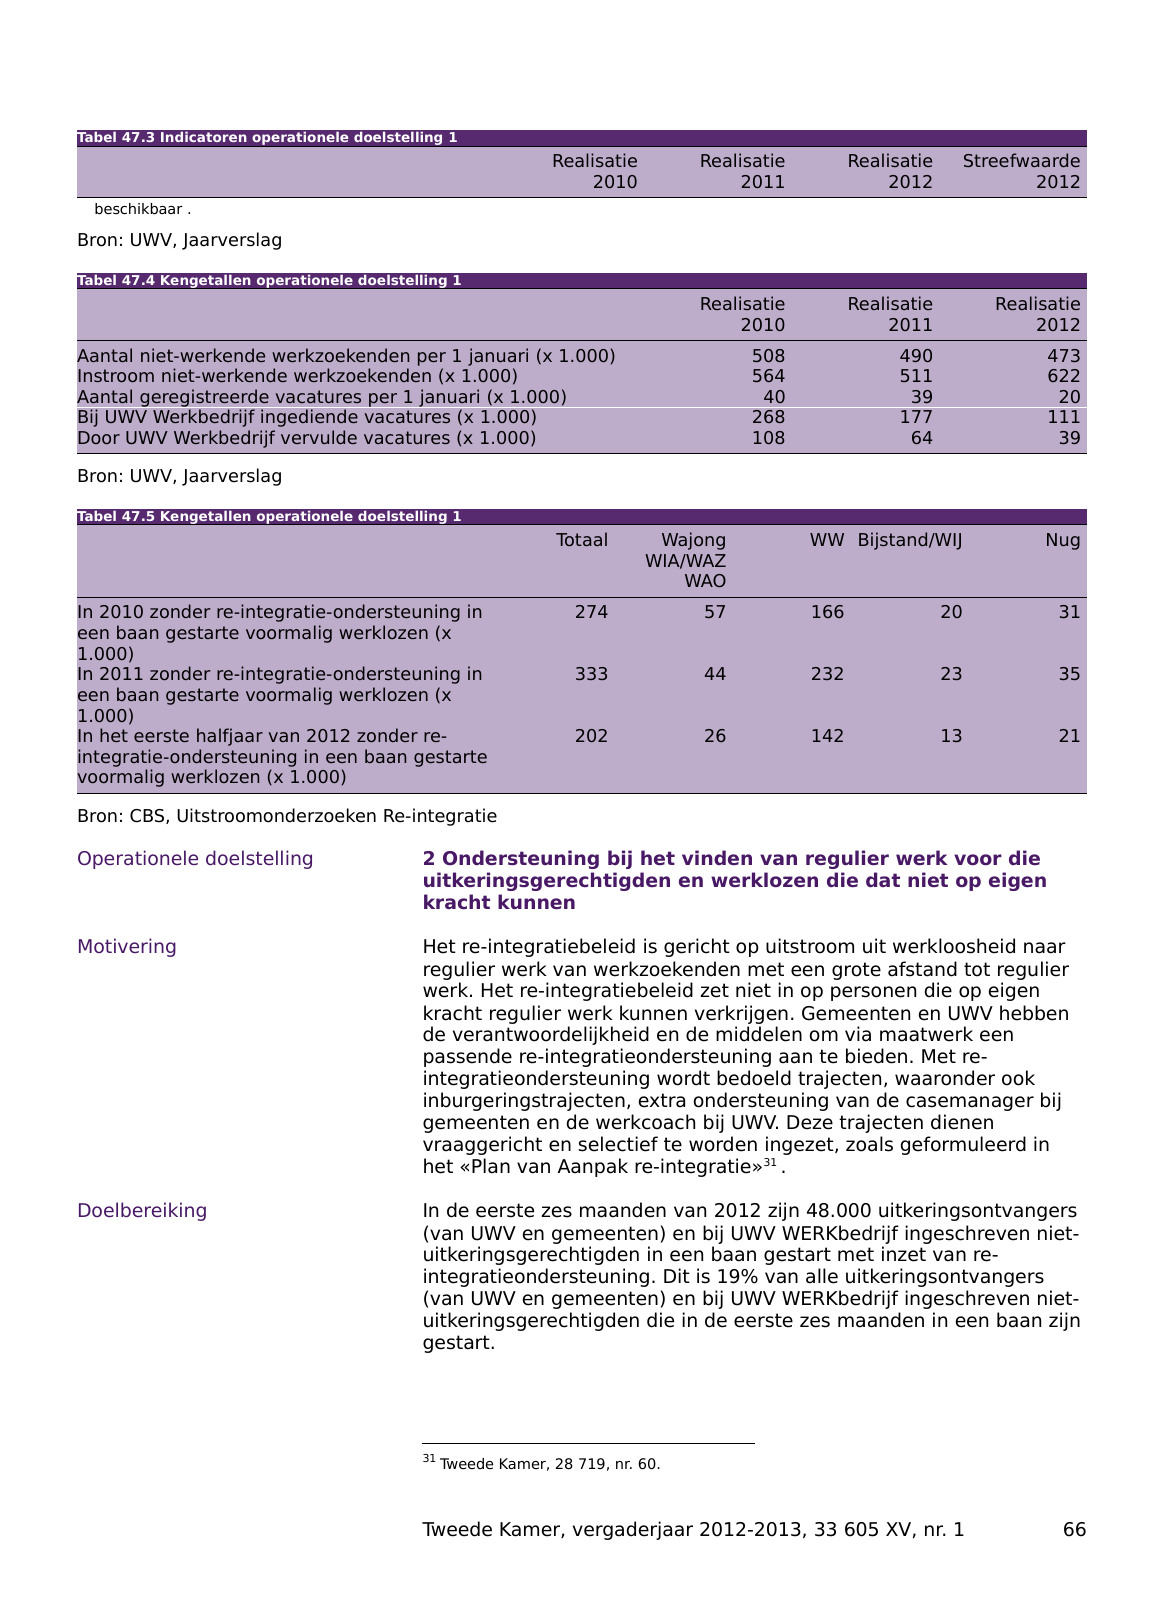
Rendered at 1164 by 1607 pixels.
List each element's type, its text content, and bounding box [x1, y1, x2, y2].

table_cell [77, 147, 496, 197]
table_cell Realisatie 2012 [791, 147, 939, 197]
table_cell 20 [939, 387, 1087, 407]
table_cell Realisatie 2011 [791, 289, 939, 340]
table_cell 166 [732, 598, 850, 664]
table_header Tabel 47.3 Indicatoren operationele doelstelling 1 [77, 130, 1087, 146]
text Doelbereiking [77, 1200, 399, 1222]
table_cell 622 [939, 366, 1087, 387]
table_cell 232 [732, 664, 850, 726]
table_cell Bij UWV Werkbedrijf ingediende vacatures (x 1.000) [77, 408, 644, 428]
table_cell WW [732, 525, 850, 597]
subtitle 2 Ondersteuning bij het vinden van regulier werk voor die uitkeringsgerechtigden en werklozen die dat niet op eigen kracht kunnen [422, 848, 1087, 914]
table_cell 64 [791, 428, 939, 453]
table_cell beschikbaar . Bron: UWV, Jaarverslag [77, 198, 1087, 251]
table_cell 40 [644, 387, 791, 407]
table_cell Realisatie 2012 [939, 289, 1087, 340]
table_cell 39 [791, 387, 939, 407]
table_cell Bron: CBS, Uitstroomonderzoeken Re-integratie [77, 794, 1087, 826]
text Operationele doelstelling [77, 848, 399, 870]
table_cell 511 [791, 366, 939, 387]
table_header Tabel 47.5 Kengetallen operationele doelstelling 1 [77, 509, 1087, 524]
table_cell 35 [969, 664, 1087, 726]
table_cell 490 [791, 341, 939, 366]
table_cell Streefwaarde 2012 [939, 147, 1087, 197]
table_cell 21 [969, 726, 1087, 793]
table_cell 473 [939, 341, 1087, 366]
table_header Tabel 47.4 Kengetallen operationele doelstelling 1 [77, 273, 1087, 288]
text In de eerste zes maanden van 2012 zijn 48.000 uitkeringsontvangers (van UWV en gemeenten) en bij UWV WERKbedrijf ingeschreven niet-uitkeringsgerechtigden in een baan gestart met inzet van re-integratieondersteuning. Dit is 19% van alle uitkeringsontvangers (van UWV en gemeenten) en bij UWV WERKbedrijf ingeschreven niet-uitkeringsgerechtigden die in de eerste zes maanden in een baan zijn gestart. [422, 1200, 1087, 1354]
table_cell Nug [969, 525, 1087, 597]
table_cell 31 [969, 598, 1087, 664]
table_cell 142 [732, 726, 850, 793]
table_cell Realisatie 2010 [644, 289, 791, 340]
table_cell Realisatie 2010 [496, 147, 644, 197]
table_cell 274 [496, 598, 614, 664]
table_cell 508 [644, 341, 791, 366]
table_cell In 2011 zonder re-integratie-ondersteuning in een baan gestarte voormalig werklozen (x 1.000) [77, 664, 496, 726]
table_cell Bron: UWV, Jaarverslag [77, 454, 1087, 487]
table_cell Realisatie 2011 [644, 147, 791, 197]
table_cell 202 [496, 726, 614, 793]
text Het re-integratiebeleid is gericht op uitstroom uit werkloosheid naar regulier werk van werkzoekenden met een grote afstand tot regulier werk. Het re-integratiebeleid zet niet in op personen die op eigen kracht regulier werk kunnen verkrijgen. Gemeenten en UWV hebben de verantwoordelijkheid en de middelen om via maatwerk een passende re-integratieondersteuning aan te bieden. Met re-integratieondersteuning wordt bedoeld trajecten, waaronder ook inburgeringstrajecten, extra ondersteuning van de casemanager bij gemeenten en de werkcoach bij UWV. Deze trajecten dienen vraaggericht en selectief te worden ingezet, zoals geformuleerd in het «Plan van Aanpak re-integratie». [422, 936, 1087, 1178]
table_cell 44 [614, 664, 732, 726]
table_cell 111 [939, 408, 1087, 428]
table_cell In 2010 zonder re-integratie-ondersteuning in een baan gestarte voormalig werklozen (x 1.000) [77, 598, 496, 664]
table_cell Aantal niet-werkende werkzoekenden per 1 januari (x 1.000) [77, 341, 644, 366]
table_cell 20 [850, 598, 968, 664]
text Tweede Kamer, 28 719, nr. 60. [422, 1452, 1087, 1474]
text Motivering [77, 936, 399, 958]
table_cell [77, 289, 644, 340]
table_cell Bijstand/WIJ [850, 525, 968, 597]
table_cell 333 [496, 664, 614, 726]
table_cell Totaal [496, 525, 614, 597]
table_cell [77, 525, 496, 597]
table_cell 23 [850, 664, 968, 726]
table_cell Aantal geregistreerde vacatures per 1 januari (x 1.000) [77, 387, 644, 407]
table_cell Door UWV Werkbedrijf vervulde vacatures (x 1.000) [77, 428, 644, 453]
table_cell 564 [644, 366, 791, 387]
table_cell 108 [644, 428, 791, 453]
table_cell 13 [850, 726, 968, 793]
table_cell 39 [939, 428, 1087, 453]
table_cell Instroom niet-werkende werkzoekenden (x 1.000) [77, 366, 644, 387]
table_cell Wajong WIA/WAZ WAO [614, 525, 732, 597]
table_cell 268 [644, 408, 791, 428]
table_cell In het eerste halfjaar van 2012 zonder re-integratie-ondersteuning in een baan gestarte voormalig werklozen (x 1.000) [77, 726, 496, 793]
table_cell 57 [614, 598, 732, 664]
table_cell 26 [614, 726, 732, 793]
table_cell 177 [791, 408, 939, 428]
